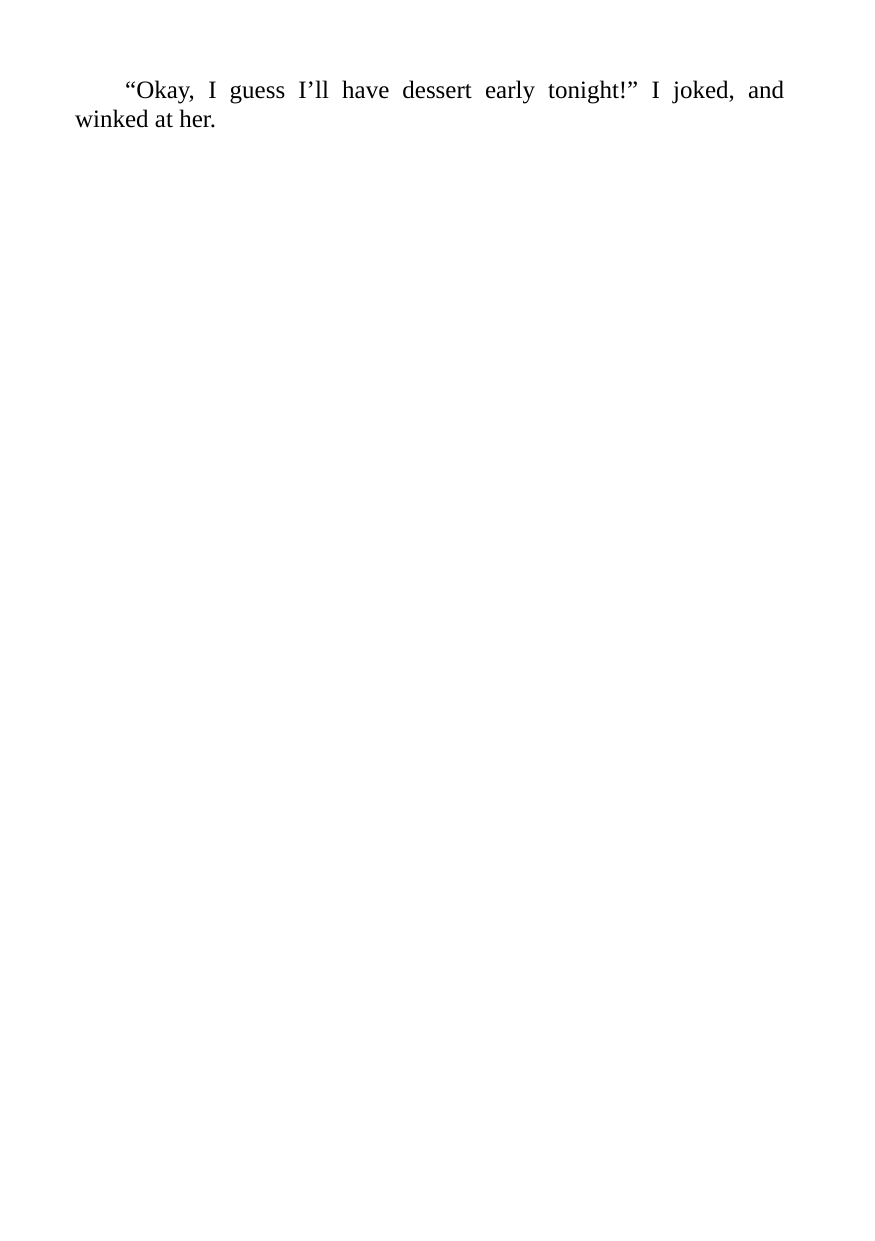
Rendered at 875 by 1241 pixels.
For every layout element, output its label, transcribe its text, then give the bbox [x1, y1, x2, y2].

text “Okay, I guess I’ll have dessert early tonight!” I joked, and winked at her. [75, 75, 784, 132]
